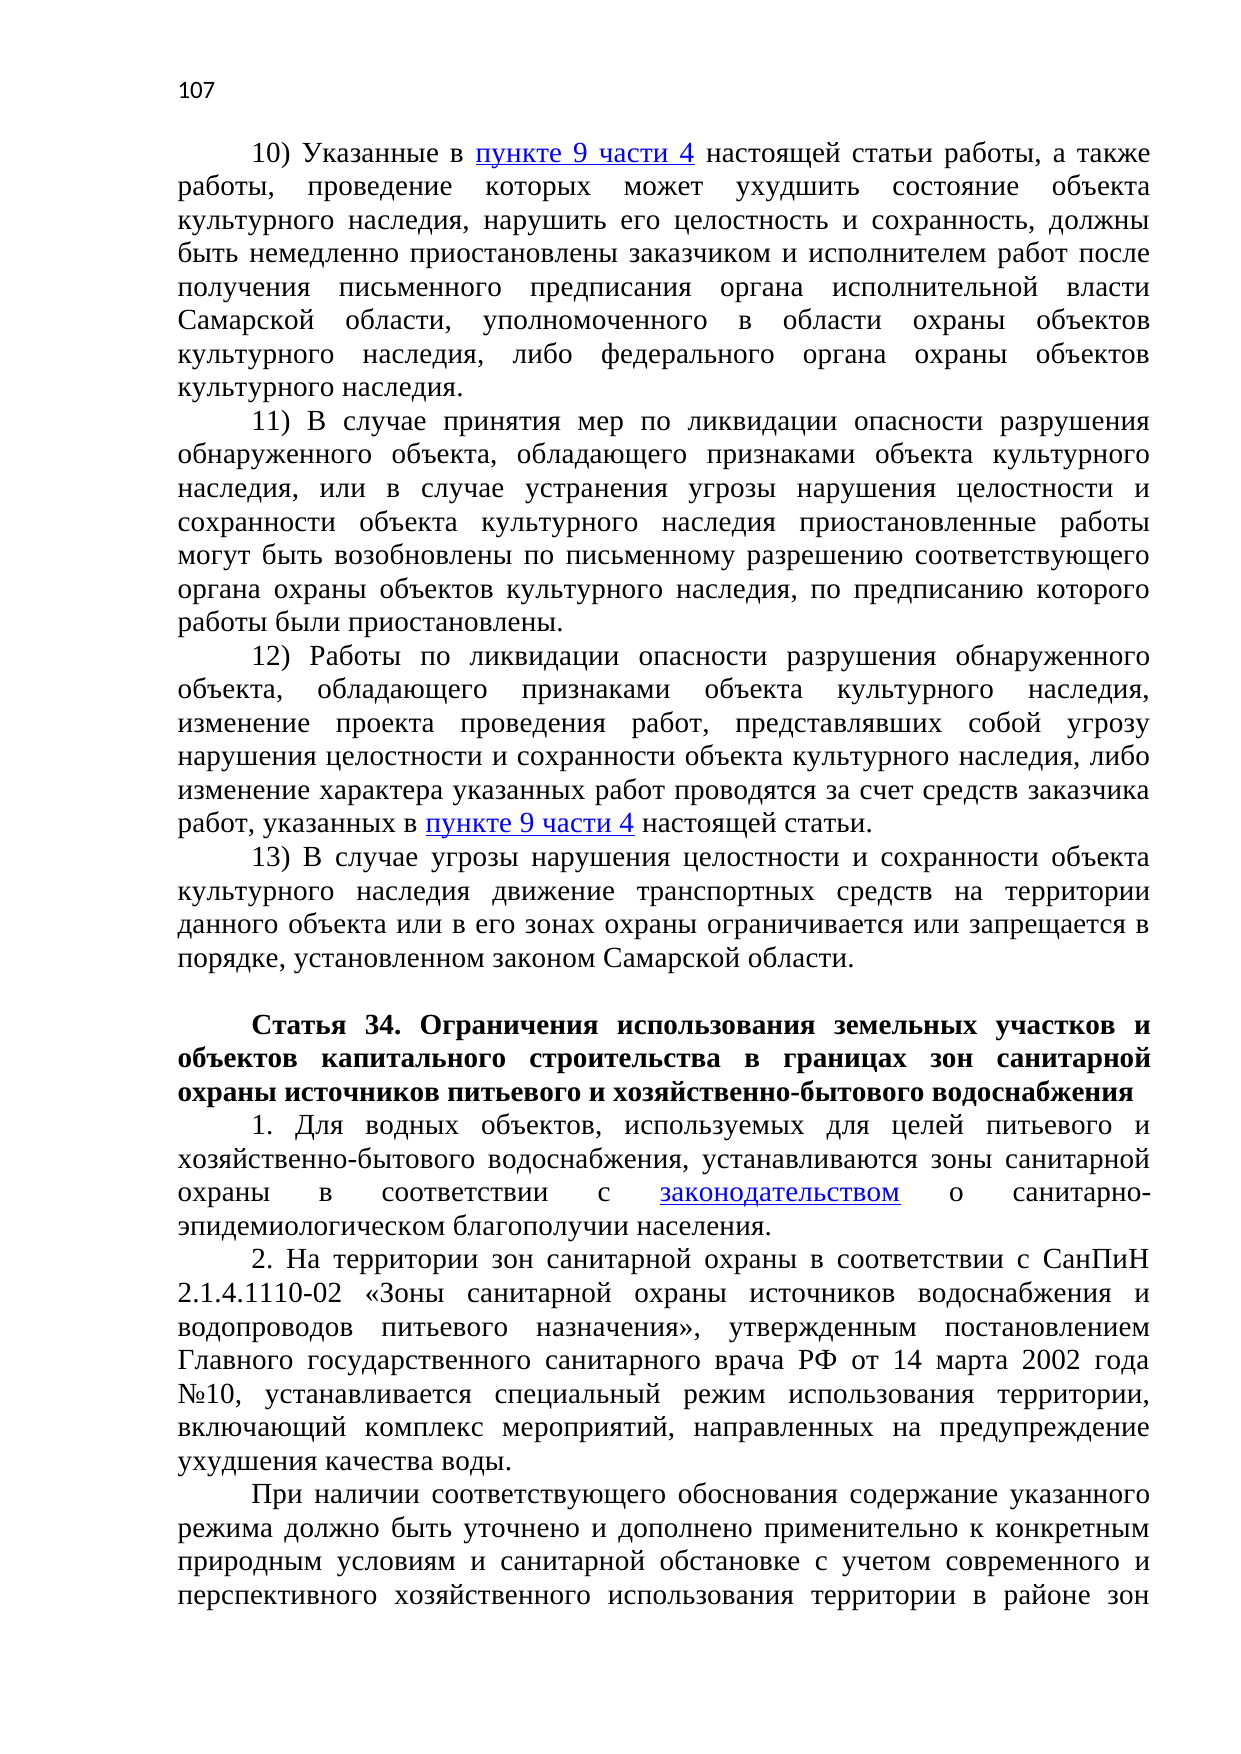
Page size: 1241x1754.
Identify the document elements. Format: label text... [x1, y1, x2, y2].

text Статья 34. Ограничения использования земельных участков и объектов капитального строительства в границах зон санитарной охраны источников питьевого и хозяйственно-бытового водоснабжения [177, 1007, 1152, 1107]
text 1. Для водных объектов, используемых для целей питьевого и хозяйственно-бытового водоснабжения, устанавливаются зоны санитарной охраны в соответствии с законодательством о санитарно-эпидемиологическом благополучии населения. [177, 1107, 1152, 1242]
text При наличии соответствующего обоснования содержание указанного режима должно быть уточнено и дополнено применительно к конкретным природным условиям и санитарной обстановке с учетом современного и перспективного хозяйственного использования территории в районе зон [177, 1476, 1152, 1611]
text 13) В случае угрозы нарушения целостности и сохранности объекта культурного наследия движение транспортных средств на территории данного объекта или в его зонах охраны ограничивается или запрещается в порядке, установленном законом Самарской области. [177, 839, 1152, 973]
text 10) Указанные в пункте 9 части 4 настоящей статьи работы, а также работы, проведение которых может ухудшить состояние объекта культурного наследия, нарушить его целостность и сохранность, должны быть немедленно приостановлены заказчиком и исполнителем работ после получения письменного предписания органа исполнительной власти Самарской области, уполномоченного в области охраны объектов культурного наследия, либо федерального органа охраны объектов культурного наследия. [177, 135, 1152, 403]
text 11) В случае принятия мер по ликвидации опасности разрушения обнаруженного объекта, обладающего признаками объекта культурного наследия, или в случае устранения угрозы нарушения целостности и сохранности объекта культурного наследия приостановленные работы могут быть возобновлены по письменному разрешению соответствующего органа охраны объектов культурного наследия, по предписанию которого работы были приостановлены. [177, 403, 1152, 638]
text 2. На территории зон санитарной охраны в соответствии с СанПиН 2.1.4.1110-02 «Зоны санитарной охраны источников водоснабжения и водопроводов питьевого назначения», утвержденным постановлением Главного государственного санитарного врача РФ от 14 марта 2002 года №10, устанавливается специальный режим использования территории, включающий комплекс мероприятий, направленных на предупреждение ухудшения качества воды. [177, 1242, 1152, 1476]
text 12) Работы по ликвидации опасности разрушения обнаруженного объекта, обладающего признаками объекта культурного наследия, изменение проекта проведения работ, представлявших собой угрозу нарушения целостности и сохранности объекта культурного наследия, либо изменение характера указанных работ проводятся за счет средств заказчика работ, указанных в пункте 9 части 4 настоящей статьи. [177, 638, 1152, 839]
